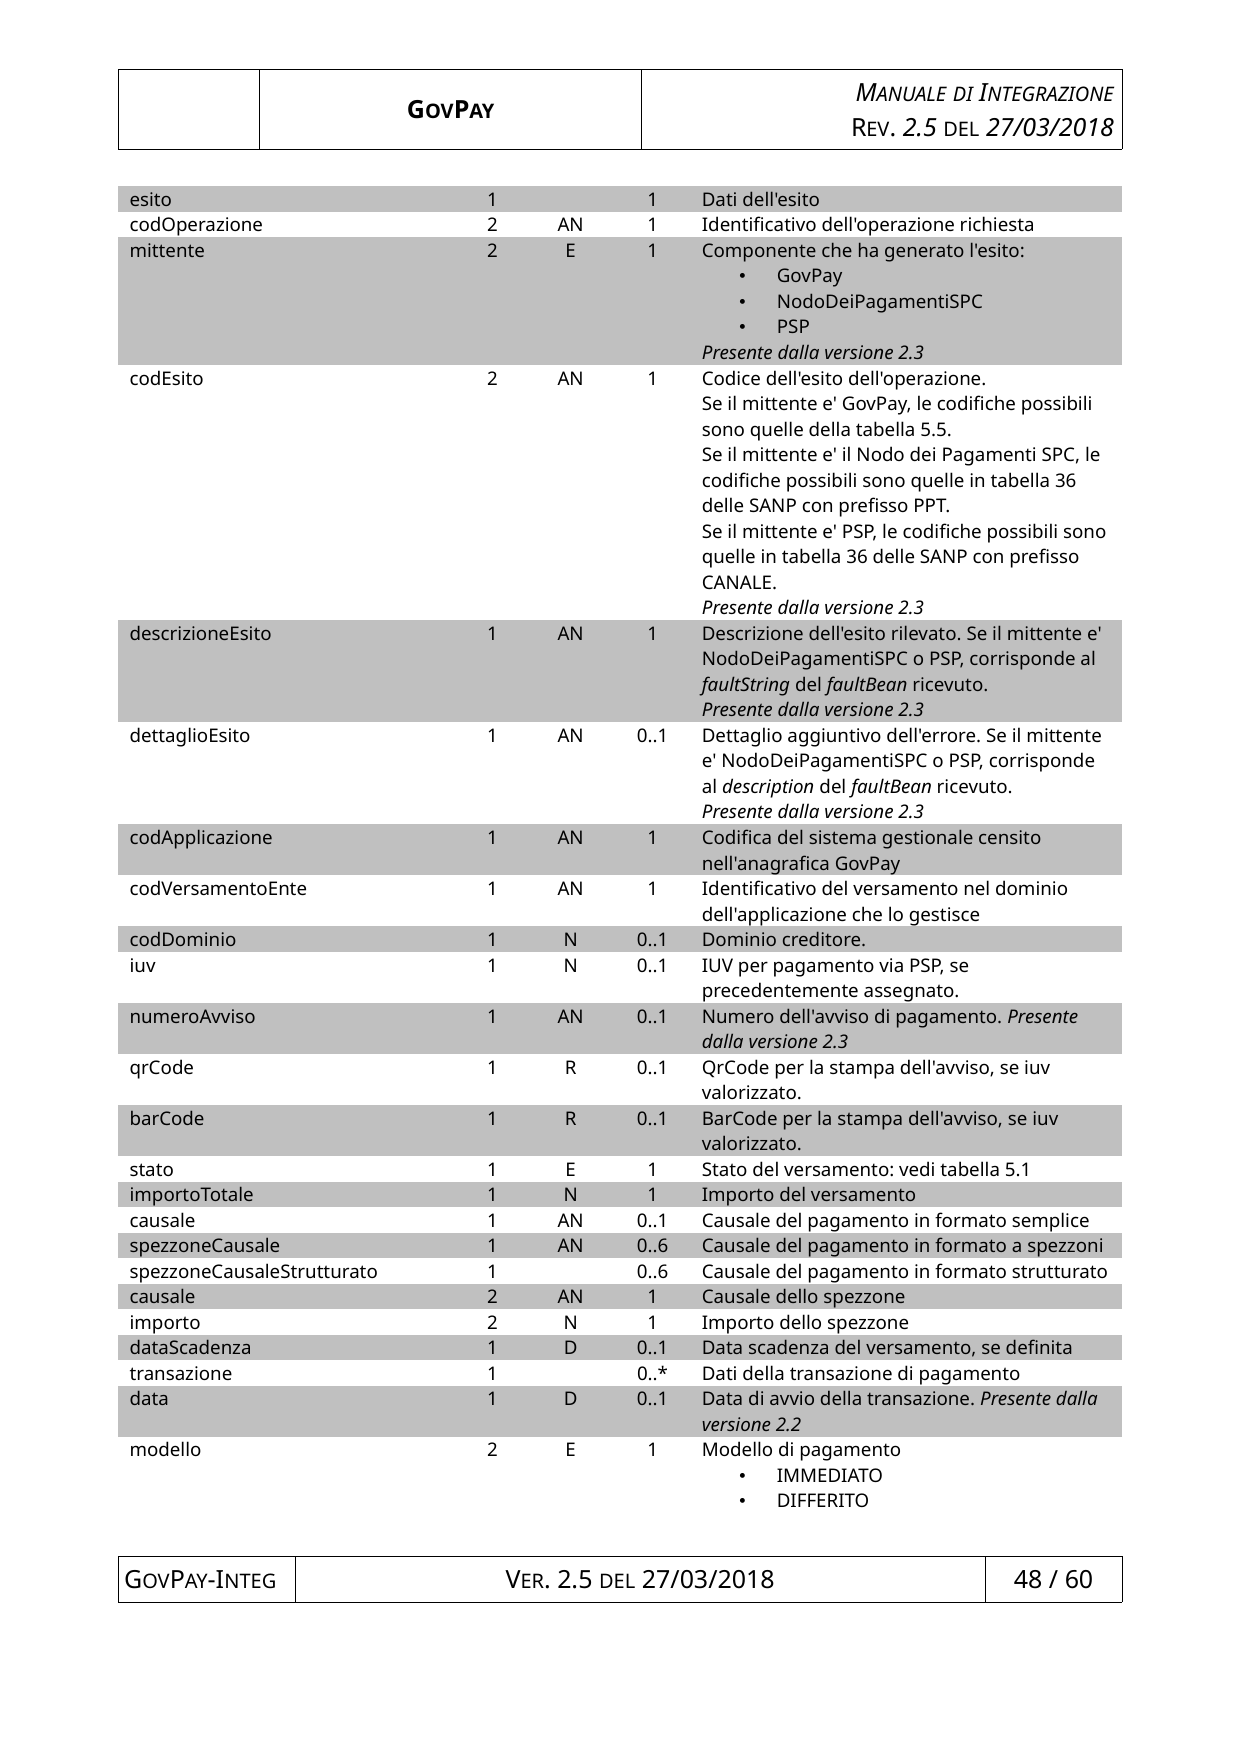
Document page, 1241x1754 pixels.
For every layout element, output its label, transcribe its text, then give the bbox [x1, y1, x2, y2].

table_cell 0..1 [614, 1335, 690, 1360]
table_cell AN [526, 620, 614, 722]
table_cell Data scadenza del versamento, se definita [690, 1335, 1122, 1360]
table_cell AN [526, 722, 614, 824]
table_cell importo [118, 1309, 458, 1335]
table_cell 0..6 [614, 1233, 690, 1258]
table_cell R [526, 1105, 614, 1156]
table_cell Identificativo dell'operazione richiesta [690, 212, 1122, 237]
table_cell causale [118, 1284, 458, 1309]
table_cell 2 [458, 237, 526, 365]
table_cell AN [526, 1207, 614, 1233]
table_cell Causale del pagamento in formato semplice [690, 1207, 1122, 1233]
table_cell 1 [614, 237, 690, 365]
table_cell 2 [458, 1437, 526, 1513]
table_cell qrCode [118, 1054, 458, 1105]
table_cell 1 [458, 1335, 526, 1360]
table_cell causale [118, 1207, 458, 1233]
table_cell 1 [458, 1360, 526, 1386]
table_cell 1 [458, 824, 526, 875]
table_cell Causale del pagamento in formato strutturato [690, 1258, 1122, 1284]
table_cell 1 [614, 1182, 690, 1207]
table_cell 1 [458, 875, 526, 926]
table_cell 0..1 [614, 1105, 690, 1156]
table_cell 0..1 [614, 1207, 690, 1233]
table_cell AN [526, 1233, 614, 1258]
table_cell Componente che ha generato l'esito: GovPay NodoDeiPagamentiSPC PSP Presente dalla versione 2.3 [690, 237, 1122, 365]
table_cell modello [118, 1437, 458, 1513]
table_cell 1 [458, 1003, 526, 1054]
table_cell codOperazione [118, 212, 458, 237]
table_cell iuv [118, 952, 458, 1003]
table_cell 1 [458, 1105, 526, 1156]
table_cell 1 [458, 1054, 526, 1105]
table_cell importoTotale [118, 1182, 458, 1207]
table_cell codDominio [118, 926, 458, 952]
table_cell E [526, 237, 614, 365]
table_cell 1 [458, 1386, 526, 1437]
table_cell N [526, 926, 614, 952]
table_cell Dati dell'esito [690, 186, 1122, 212]
table_cell 1 [458, 722, 526, 824]
table_cell BarCode per la stampa dell'avviso, se iuv valorizzato. [690, 1105, 1122, 1156]
table_cell data [118, 1386, 458, 1437]
table_cell 1 [458, 620, 526, 722]
table_cell Importo del versamento [690, 1182, 1122, 1207]
table_cell spezzoneCausaleStrutturato [118, 1258, 458, 1284]
table_cell AN [526, 1284, 614, 1309]
table_cell 1 [614, 1156, 690, 1182]
table_cell Causale del pagamento in formato a spezzoni [690, 1233, 1122, 1258]
table_cell 1 [458, 1233, 526, 1258]
table_cell 1 [458, 1207, 526, 1233]
table_cell Importo dello spezzone [690, 1309, 1122, 1335]
table_cell 0..* [614, 1360, 690, 1386]
table_cell 0..1 [614, 722, 690, 824]
table_cell mittente [118, 237, 458, 365]
table_cell D [526, 1386, 614, 1437]
table_cell stato [118, 1156, 458, 1182]
table_cell 2 [458, 1284, 526, 1309]
table_cell 1 [614, 1309, 690, 1335]
table_cell AN [526, 212, 614, 237]
table_cell E [526, 1437, 614, 1513]
table_cell 1 [458, 1156, 526, 1182]
table_cell 2 [458, 365, 526, 620]
table_cell 2 [458, 212, 526, 237]
table_cell AN [526, 875, 614, 926]
table_cell Dati della transazione di pagamento [690, 1360, 1122, 1386]
table_cell 1 [458, 1258, 526, 1284]
table_cell Dominio creditore. [690, 926, 1122, 952]
table_cell AN [526, 365, 614, 620]
table_cell [526, 1360, 614, 1386]
table_cell 1 [614, 620, 690, 722]
table_cell esito [118, 186, 458, 212]
table_cell transazione [118, 1360, 458, 1386]
table_cell 1 [458, 952, 526, 1003]
table_cell 0..1 [614, 952, 690, 1003]
table_cell 0..1 [614, 1386, 690, 1437]
table_cell dataScadenza [118, 1335, 458, 1360]
table_cell codEsito [118, 365, 458, 620]
table_cell codVersamentoEnte [118, 875, 458, 926]
table_cell N [526, 1182, 614, 1207]
table_cell IUV per pagamento via PSP, se precedentemente assegnato. [690, 952, 1122, 1003]
table_cell 1 [458, 1182, 526, 1207]
table_cell 1 [614, 365, 690, 620]
table_cell 1 [614, 1437, 690, 1513]
table_cell Stato del versamento: vedi tabella 5.1 [690, 1156, 1122, 1182]
table_cell N [526, 1309, 614, 1335]
table_cell Identificativo del versamento nel dominio dell'applicazione che lo gestisce [690, 875, 1122, 926]
table_cell 1 [614, 875, 690, 926]
table_cell 1 [458, 186, 526, 212]
table_cell 0..6 [614, 1258, 690, 1284]
table_cell [526, 186, 614, 212]
table_cell AN [526, 1003, 614, 1054]
table_cell 1 [458, 926, 526, 952]
table_cell 1 [614, 824, 690, 875]
table_cell 1 [614, 186, 690, 212]
table_cell codApplicazione [118, 824, 458, 875]
table_cell Numero dell'avviso di pagamento. Presente dalla versione 2.3 [690, 1003, 1122, 1054]
table_cell descrizioneEsito [118, 620, 458, 722]
table_cell 0..1 [614, 1003, 690, 1054]
table_cell 2 [458, 1309, 526, 1335]
table_cell spezzoneCausale [118, 1233, 458, 1258]
table_cell Codifica del sistema gestionale censito nell'anagrafica GovPay [690, 824, 1122, 875]
table_cell Codice dell'esito dell'operazione. Se il mittente e' GovPay, le codifiche possibili sono quelle della tabella 5.5. Se il mittente e' il Nodo dei Pagamenti SPC, le codifiche possibili sono quelle in tabella 36 delle SANP con prefisso PPT. Se il mittente e' PSP, le codifiche possibili sono quelle in tabella 36 delle SANP con prefisso CANALE. Presente dalla versione 2.3 [690, 365, 1122, 620]
table_cell Causale dello spezzone [690, 1284, 1122, 1309]
table_cell N [526, 952, 614, 1003]
table_cell Descrizione dell'esito rilevato. Se il mittente e' NodoDeiPagamentiSPC o PSP, corrisponde al faultString del faultBean ricevuto. Presente dalla versione 2.3 [690, 620, 1122, 722]
table_cell numeroAvviso [118, 1003, 458, 1054]
table_cell D [526, 1335, 614, 1360]
table_cell AN [526, 824, 614, 875]
table_cell 0..1 [614, 926, 690, 952]
table_cell Dettaglio aggiuntivo dell'errore. Se il mittente e' NodoDeiPagamentiSPC o PSP, corrisponde al description del faultBean ricevuto. Presente dalla versione 2.3 [690, 722, 1122, 824]
table_cell QrCode per la stampa dell'avviso, se iuv valorizzato. [690, 1054, 1122, 1105]
table_cell 1 [614, 212, 690, 237]
table_cell [526, 1258, 614, 1284]
table_cell 0..1 [614, 1054, 690, 1105]
table_cell Modello di pagamento IMMEDIATO DIFFERITO PSP [690, 1437, 1122, 1513]
table_cell 1 [614, 1284, 690, 1309]
table_cell R [526, 1054, 614, 1105]
table_cell E [526, 1156, 614, 1182]
table_cell dettaglioEsito [118, 722, 458, 824]
table_cell barCode [118, 1105, 458, 1156]
table_cell Data di avvio della transazione. Presente dalla versione 2.2 [690, 1386, 1122, 1437]
